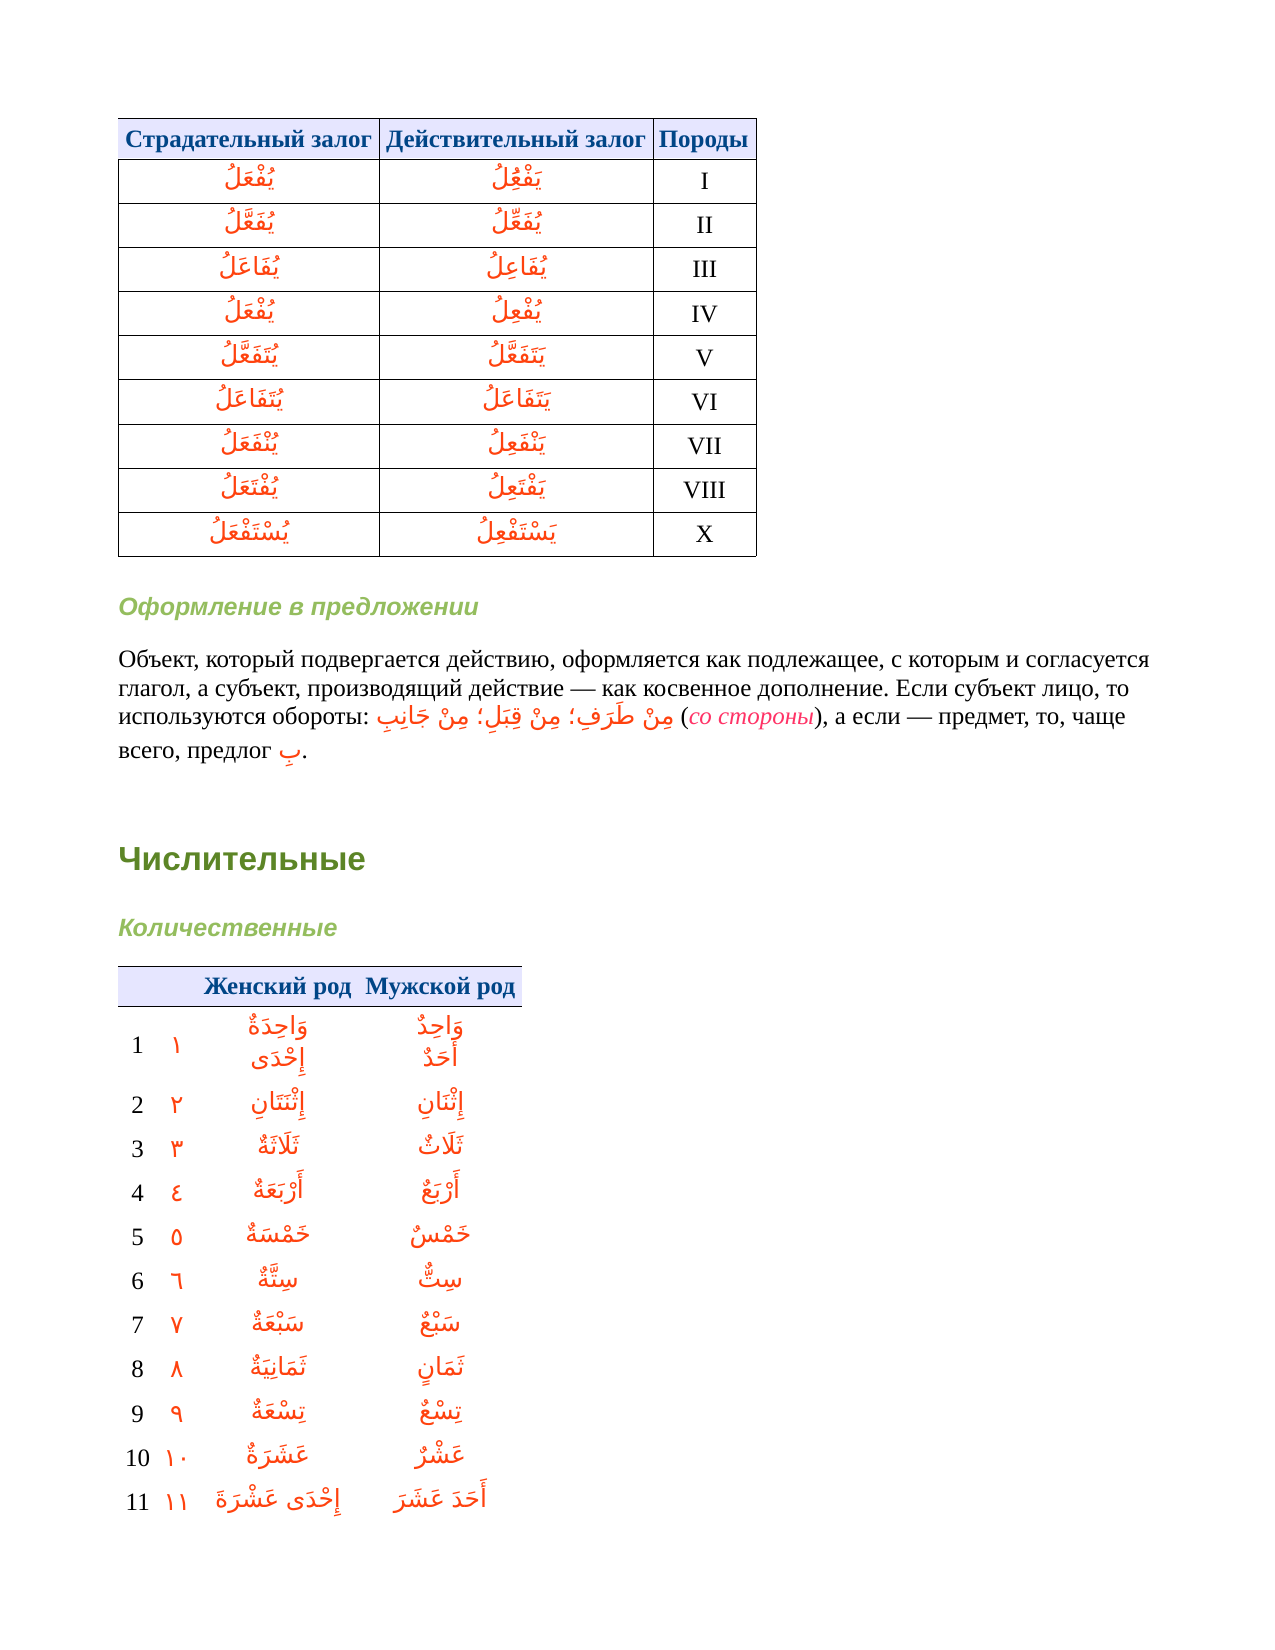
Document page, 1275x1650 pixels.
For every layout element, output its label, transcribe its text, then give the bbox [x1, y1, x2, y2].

table_cell ١ [157, 1007, 197, 1083]
table_cell يُفْعِلُ [380, 292, 653, 335]
table_cell تِسْعَةٌ [197, 1391, 358, 1435]
table_cell خَمْسٌ [358, 1215, 522, 1259]
table_cell إِثْنَانِ [358, 1083, 522, 1127]
table_cell 4 [118, 1171, 157, 1215]
table_cell X [654, 513, 756, 556]
table_cell ثَلَاثَةٌ [197, 1127, 358, 1171]
table_header Страдательный залог [118, 119, 379, 158]
table_cell تِسْعٌ [358, 1391, 522, 1435]
table_cell إِثْنَتَانِ [197, 1083, 358, 1127]
table_cell يُفَعِّلُ [380, 204, 653, 247]
table_cell يُفْتَعَلُ [119, 469, 379, 512]
table_cell يُتَفَاعَلُ [119, 380, 379, 423]
table_cell VII [654, 425, 756, 468]
table_cell يَفْعَُِلُ [380, 160, 653, 203]
table_cell ٣ [157, 1127, 197, 1171]
table_cell أَرْبَعٌ [358, 1171, 522, 1215]
table_cell 9 [118, 1391, 157, 1435]
table_cell ١٠ [157, 1435, 197, 1479]
table_cell سَبْعٌ [358, 1303, 522, 1347]
table_cell ثَمَانِيَةٌ [197, 1347, 358, 1391]
table_cell ٨ [157, 1347, 197, 1391]
table_cell يُنْفَعَلُ [119, 425, 379, 468]
table_cell 11 [118, 1479, 157, 1523]
table_cell 10 [118, 1435, 157, 1479]
table_cell ٩ [157, 1391, 197, 1435]
table_cell يُفْعَلُ [119, 292, 379, 335]
table_cell 2 [118, 1083, 157, 1127]
table_header Породы [654, 119, 756, 158]
table_cell وَاحِدٌ أَحَدٌ [358, 1007, 522, 1083]
table_cell خَمْسَةٌ [197, 1215, 358, 1259]
table_header [157, 967, 197, 1006]
table_cell أَرْبَعَةٌ [197, 1171, 358, 1215]
table_cell ١١ [157, 1479, 197, 1523]
table_cell ٥ [157, 1215, 197, 1259]
table_cell VI [654, 380, 756, 423]
table_cell يَنْفَعِلُ [380, 425, 653, 468]
table_header [118, 967, 157, 1006]
table_cell يُفْعَلُ [119, 160, 379, 203]
table_header Мужской род [358, 967, 522, 1006]
table_cell يَفْتَعِلُ [380, 469, 653, 512]
table_cell يَسْتَفْعِلُ [380, 513, 653, 556]
text Объект, который подвергается действию, оформляется как подлежащее, с которым и согласуется глагол, а субъект, производящий действие — как косвенное дополнение. Если субъект лицо, то используются обороты: مِنْ طَرَفِ؛ مِنْ قِبَلِ؛ مِنْ جَانِبِ (со стороны), а если — предмет, то, чаще всего, предлог بِ. [118, 644, 1157, 768]
table_header Действительный залог [380, 119, 653, 158]
table_cell يُفَاعَلُ [119, 248, 379, 291]
table_cell 5 [118, 1215, 157, 1259]
table_cell يَتَفَعَّلُ [380, 336, 653, 379]
table_cell III [654, 248, 756, 291]
table_cell يَتَفَاعَلُ [380, 380, 653, 423]
table_cell سِتٌّ [358, 1259, 522, 1303]
table_cell 8 [118, 1347, 157, 1391]
table_cell يُفَعَّلُ [119, 204, 379, 247]
table_cell سِتَّةٌ [197, 1259, 358, 1303]
table_cell سَبْعَةٌ [197, 1303, 358, 1347]
table_cell V [654, 336, 756, 379]
table_cell يُتَفَعَّلُ [119, 336, 379, 379]
table_cell VIII [654, 469, 756, 512]
table_cell يُسْتَفْعَلُ [119, 513, 379, 556]
table_cell 3 [118, 1127, 157, 1171]
table_cell ٦ [157, 1259, 197, 1303]
table_cell يُفَاعِلُ [380, 248, 653, 291]
table_cell I [654, 160, 756, 203]
table_cell 6 [118, 1259, 157, 1303]
table_header Женский род [197, 967, 358, 1006]
table_cell أَحَدَ عَشَرَ [358, 1479, 522, 1523]
table_cell إِحْدَى عَشْرَةَ [197, 1479, 358, 1523]
table_cell II [654, 204, 756, 247]
subtitle Числительные [118, 839, 1157, 878]
table_cell 7 [118, 1303, 157, 1347]
subtitle Количественные [118, 913, 1157, 942]
table_cell ثَلَاثٌ [358, 1127, 522, 1171]
table_cell وَاحِدَةٌ إِحْدَى [197, 1007, 358, 1083]
table_cell ٤ [157, 1171, 197, 1215]
table_cell ٧ [157, 1303, 197, 1347]
table_cell عَشْرٌ [358, 1435, 522, 1479]
table_cell عَشَرَةٌ [197, 1435, 358, 1479]
subtitle Оформление в предложении [118, 591, 1157, 620]
table_cell 1 [118, 1007, 157, 1083]
table_cell ٢ [157, 1083, 197, 1127]
table_cell IV [654, 292, 756, 335]
table_cell ثَمَانٍ [358, 1347, 522, 1391]
